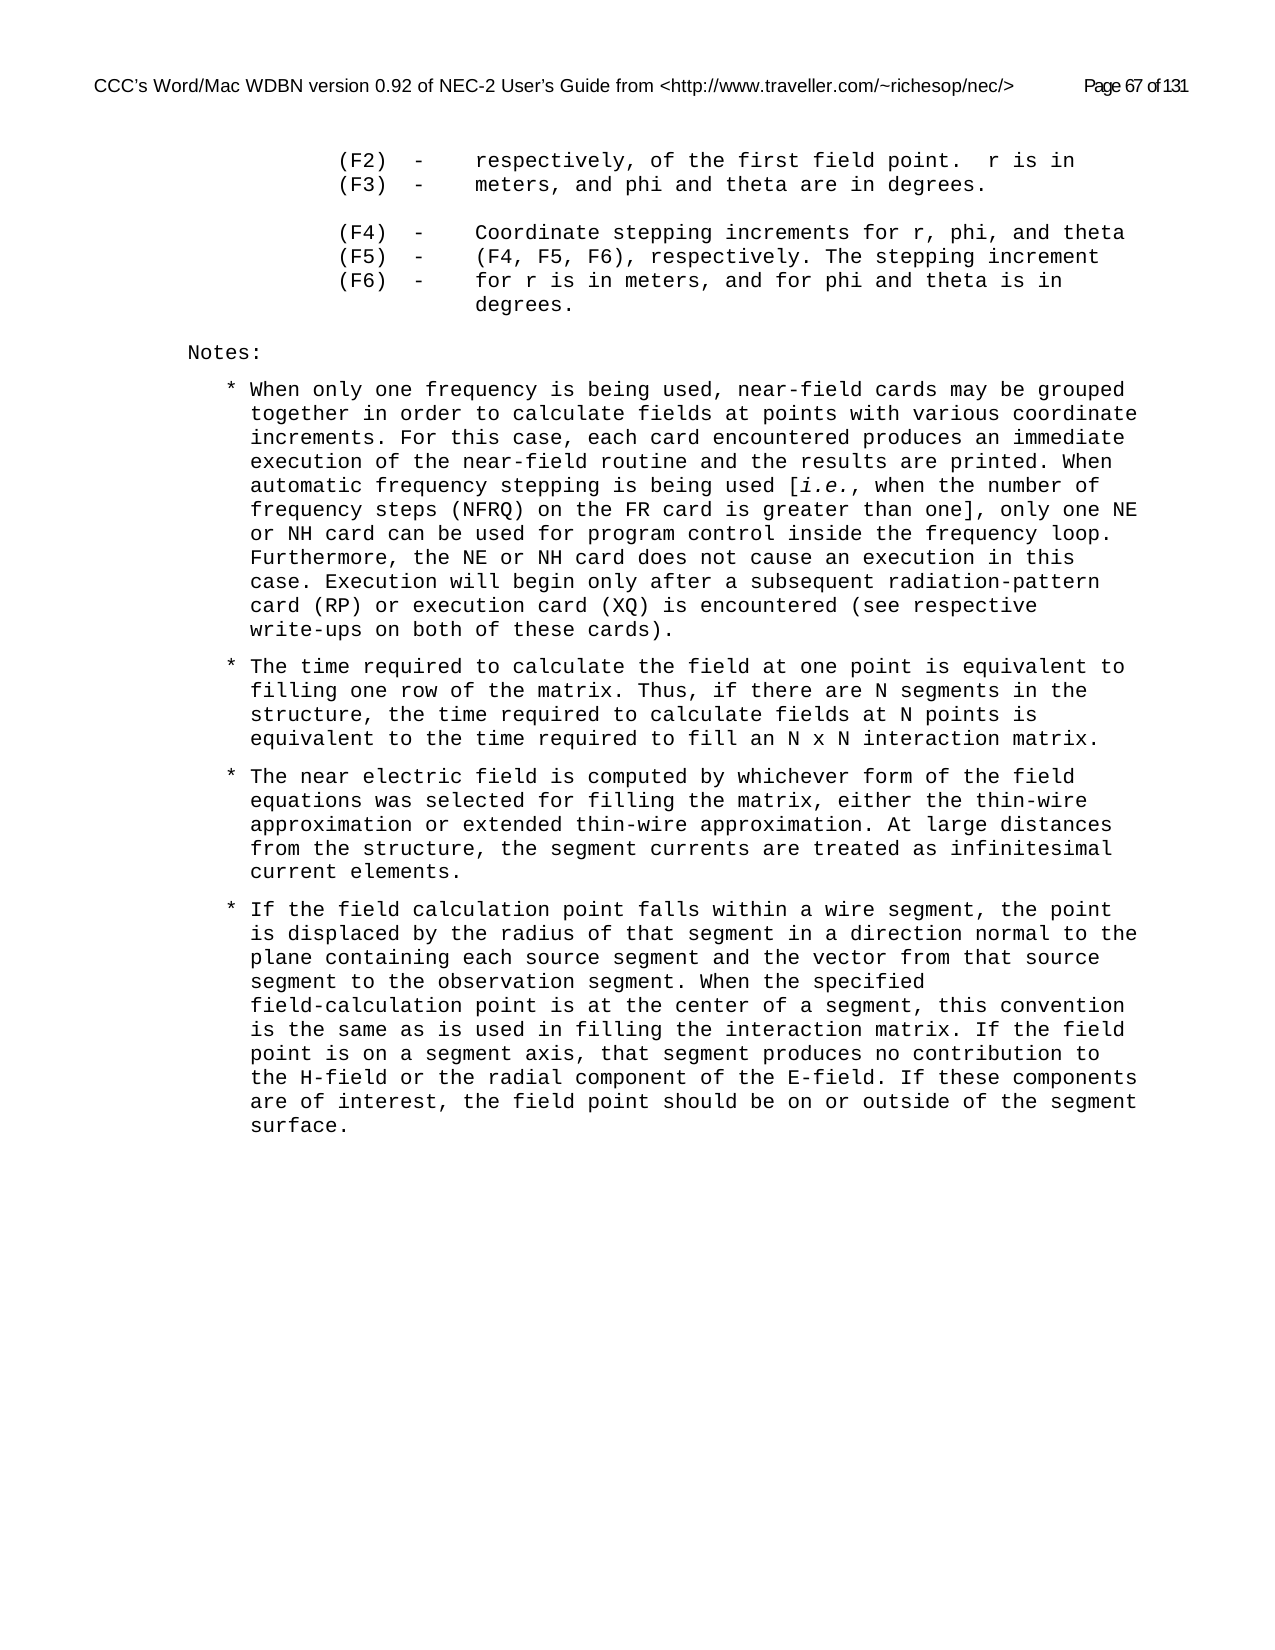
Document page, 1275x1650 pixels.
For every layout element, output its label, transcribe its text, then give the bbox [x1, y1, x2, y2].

text degrees. [187, 294, 1181, 318]
text Notes: [187, 342, 1181, 366]
text the H-field or the radial component of the E-field. If these components [187, 1067, 1181, 1091]
text case. Execution will begin only after a subsequent radiation-pattern [187, 571, 1181, 595]
text (F2) - respectively, of the first field point. r is in [187, 150, 1181, 174]
text field-calculation point is at the center of a segment, this convention [187, 995, 1181, 1019]
text (F4) - Coordinate stepping increments for r, phi, and theta [187, 222, 1181, 246]
text current elements. [187, 861, 1181, 885]
text * The time required to calculate the field at one point is equivalent to [187, 643, 1181, 680]
text surface. [187, 1114, 1181, 1138]
text execution of the near-field routine and the results are printed. When [187, 451, 1181, 475]
text frequency steps (NFRQ) on the FR card is greater than one], only one NE [187, 499, 1181, 523]
text (F5) - (F4, F5, F6), respectively. The stepping increment [187, 246, 1181, 270]
text segment to the observation segment. When the specified [187, 971, 1181, 995]
text or NH card can be used for program control inside the frequency loop. [187, 523, 1181, 547]
text plane containing each source segment and the vector from that source [187, 947, 1181, 971]
text Furthermore, the NE or NH card does not cause an execution in this [187, 547, 1181, 571]
text structure, the time required to calculate fields at N points is [187, 704, 1181, 728]
text * If the field calculation point falls within a wire segment, the point [187, 885, 1181, 923]
text equations was selected for filling the matrix, either the thin-wire [187, 789, 1181, 813]
text (F6) - for r is in meters, and for phi and theta is in [187, 270, 1181, 294]
text is displaced by the radius of that segment in a direction normal to the [187, 923, 1181, 947]
text filling one row of the matrix. Thus, if there are N segments in the [187, 680, 1181, 704]
text card (RP) or execution card (XQ) is encountered (see respective [187, 595, 1181, 619]
text together in order to calculate fields at points with various coordinate [187, 403, 1181, 427]
text write-ups on both of these cards). [187, 619, 1181, 643]
text automatic frequency stepping is being used [i.e., when the number of [187, 475, 1181, 499]
text (F3) - meters, and phi and theta are in degrees. [187, 174, 1181, 198]
text * The near electric field is computed by whichever form of the field [187, 752, 1181, 789]
text * When only one frequency is being used, near-field cards may be grouped [187, 366, 1181, 403]
text from the structure, the segment currents are treated as infinitesimal [187, 837, 1181, 861]
text is the same as is used in filling the interaction matrix. If the field [187, 1019, 1181, 1043]
text are of interest, the field point should be on or outside of the segment [187, 1091, 1181, 1114]
text approximation or extended thin-wire approximation. At large distances [187, 813, 1181, 837]
text point is on a segment axis, that segment produces no contribution to [187, 1043, 1181, 1067]
text equivalent to the time required to fill an N x N interaction matrix. [187, 728, 1181, 752]
text increments. For this case, each card encountered produces an immediate [187, 427, 1181, 451]
